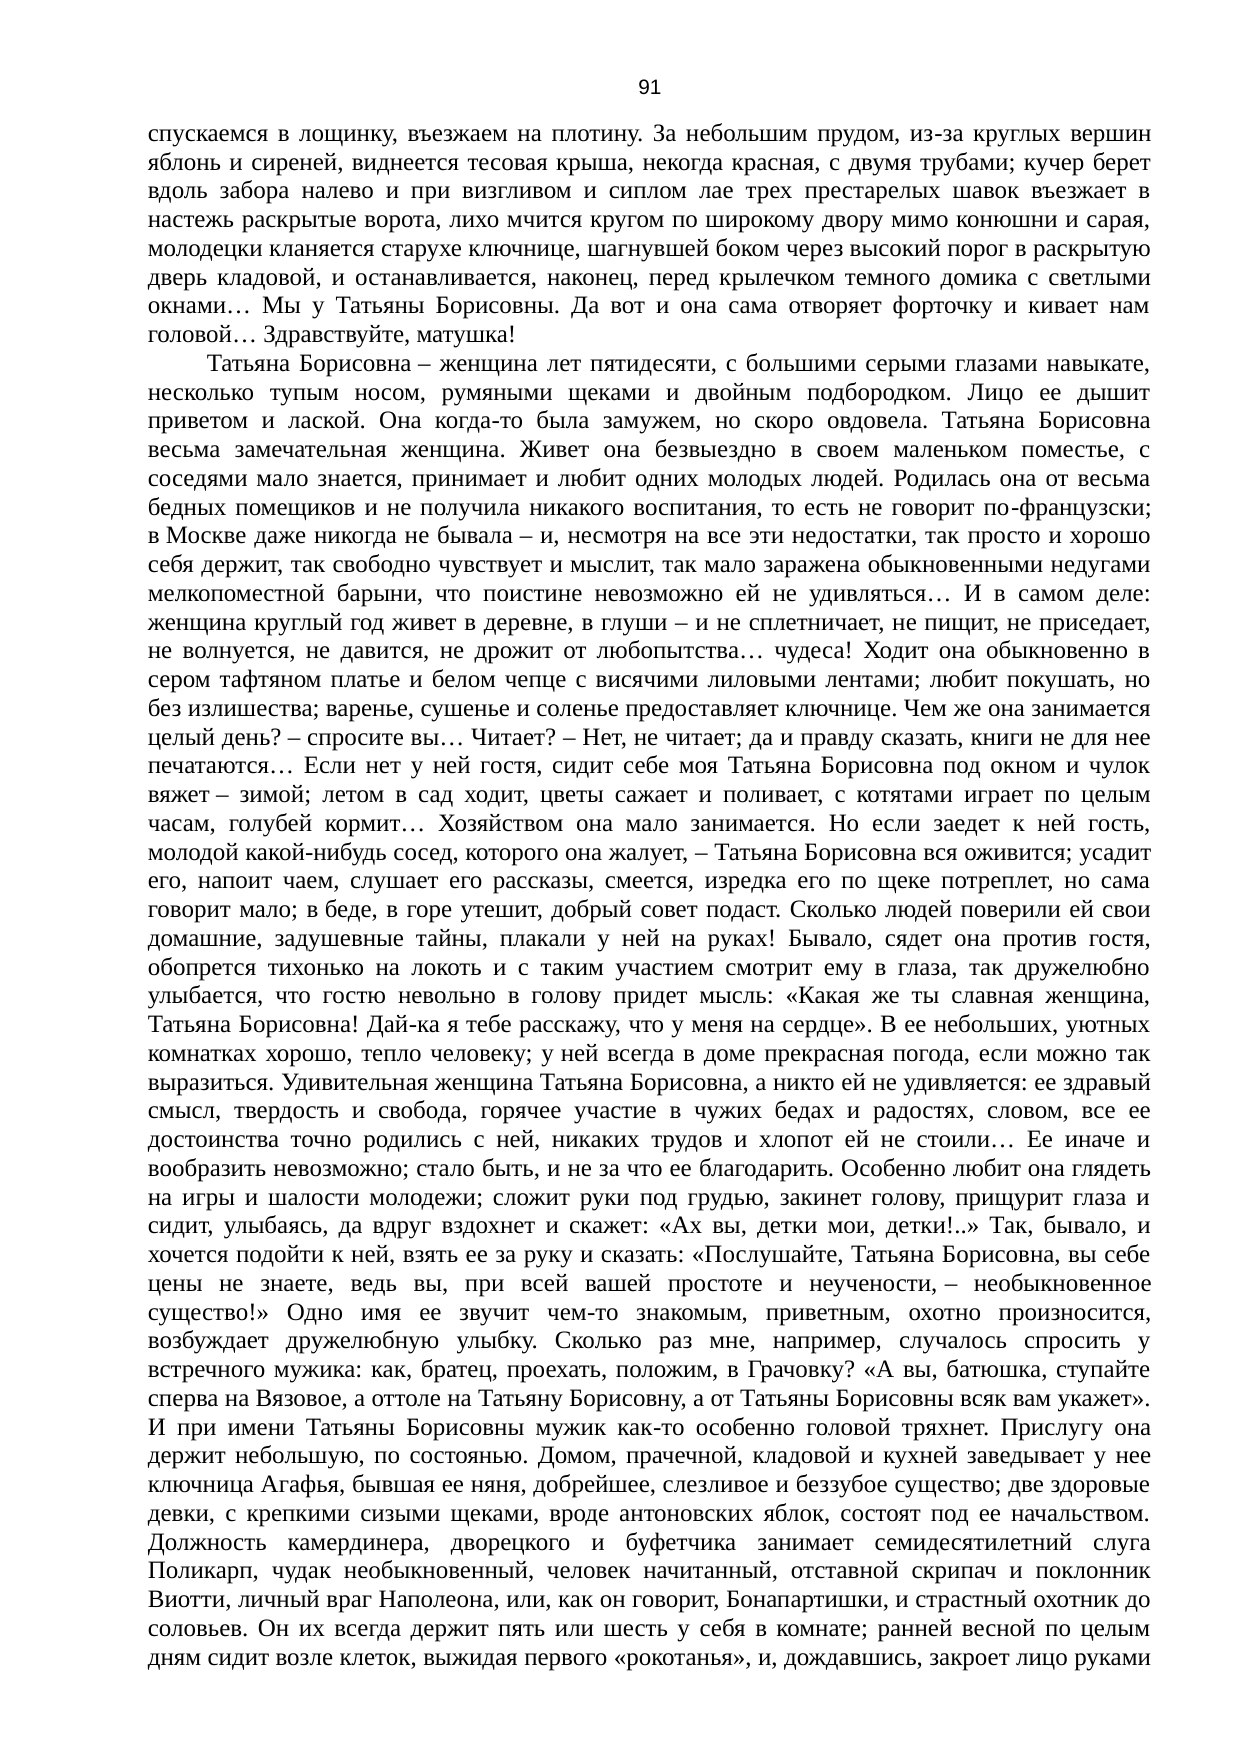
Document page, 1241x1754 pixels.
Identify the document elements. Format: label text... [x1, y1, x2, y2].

text спускаемся в лощинку, въезжаем на плотину. За небольшим прудом, из‑за круглых вершин яблонь и сиреней, виднеется тесовая крыша, некогда красная, с двумя трубами; кучер берет вдоль забора налево и при визгливом и сиплом лае трех престарелых шавок въезжает в настежь раскрытые ворота, лихо мчится кругом по широкому двору мимо конюшни и сарая, молодецки кланяется старухе ключнице, шагнувшей боком через высокий порог в раскрытую дверь кладовой, и останавливается, наконец, перед крылечком темного домика с светлыми окнами… Мы у Татьяны Борисовны. Да вот и она сама отворяет форточку и кивает нам головой… Здравствуйте, матушка! [148, 118, 1152, 348]
text Татьяна Борисовна – женщина лет пятидесяти, с большими серыми глазами навыкате, несколько тупым носом, румяными щеками и двойным подбородком. Лицо ее дышит приветом и лаской. Она когда‑то была замужем, но скоро овдовела. Татьяна Борисовна весьма замечательная женщина. Живет она безвыездно в своем маленьком поместье, с соседями мало знается, принимает и любит одних молодых людей. Родилась она от весьма бедных помещиков и не получила никакого воспитания, то есть не говорит по‑французски; в Москве даже никогда не бывала – и, несмотря на все эти недостатки, так просто и хорошо себя держит, так свободно чувствует и мыслит, так мало заражена обыкновенными недугами мелкопоместной барыни, что поистине невозможно ей не удивляться… И в самом деле: женщина круглый год живет в деревне, в глуши – и не сплетничает, не пищит, не приседает, не волнуется, не давится, не дрожит от любопытства… чудеса! Ходит она обыкновенно в сером тафтяном платье и белом чепце с висячими лиловыми лентами; любит покушать, но без излишества; варенье, сушенье и соленье предоставляет ключнице. Чем же она занимается целый день? – спросите вы… Читает? – Нет, не читает; да и правду сказать, книги не для нее печатаются… Если нет у ней гостя, сидит себе моя Татьяна Борисовна под окном и чулок вяжет – зимой; летом в сад ходит, цветы сажает и поливает, с котятами играет по целым часам, голубей кормит… Хозяйством она мало занимается. Но если заедет к ней гость, молодой какой‑нибудь сосед, которого она жалует, – Татьяна Борисовна вся оживится; усадит его, напоит чаем, слушает его рассказы, смеется, изредка его по щеке потреплет, но сама говорит мало; в беде, в горе утешит, добрый совет подаст. Сколько людей поверили ей свои домашние, задушевные тайны, плакали у ней на руках! Бывало, сядет она против гостя, обопрется тихонько на локоть и с таким участием смотрит ему в глаза, так дружелюбно улыбается, что гостю невольно в голову придет мысль: «Какая же ты славная женщина, Татьяна Борисовна! Дай‑ка я тебе расскажу, что у меня на сердце». В ее небольших, уютных комнатках хорошо, тепло человеку; у ней всегда в доме прекрасная погода, если можно так выразиться. Удивительная женщина Татьяна Борисовна, а никто ей не удивляется: ее здравый смысл, твердость и свобода, горячее участие в чужих бедах и радостях, словом, все ее достоинства точно родились с ней, никаких трудов и хлопот ей не стоили… Ее иначе и вообразить невозможно; стало быть, и не за что ее благодарить. Особенно любит она глядеть на игры и шалости молодежи; сложит руки под грудью, закинет голову, прищурит глаза и сидит, улыбаясь, да вдруг вздохнет и скажет: «Ах вы, детки мои, детки!..» Так, бывало, и хочется подойти к ней, взять ее за руку и сказать: «Послушайте, Татьяна Борисовна, вы себе цены не знаете, ведь вы, при всей вашей простоте и неучености, – необыкновенное существо!» Одно имя ее звучит чем‑то знакомым, приветным, охотно произносится, возбуждает дружелюбную улыбку. Сколько раз мне, например, случалось спросить у встречного мужика: как, братец, проехать, положим, в Грачовку? «А вы, батюшка, ступайте сперва на Вязовое, а оттоле на Татьяну Борисовну, а от Татьяны Борисовны всяк вам укажет». И при имени Татьяны Борисовны мужик как‑то особенно головой тряхнет. Прислугу она держит небольшую, по состоянью. Домом, прачечной, кладовой и кухней заведывает у нее ключница Агафья, бывшая ее няня, добрейшее, слезливое и беззубое существо; две здоровые девки, с крепкими сизыми щеками, вроде антоновских яблок, состоят под ее начальством. Должность камердинера, дворецкого и буфетчика занимает семидесятилетний слуга Поликарп, чудак необыкновенный, человек начитанный, отставной скрипач и поклонник Виотти, личный враг Наполеона, или, как он говорит, Бонапартишки, и страстный охотник до соловьев. Он их всегда держит пять или шесть у себя в комнате; ранней весной по целым дням сидит возле клеток, выжидая первого «рокотанья», и, дождавшись, закроет лицо руками [148, 348, 1152, 1671]
